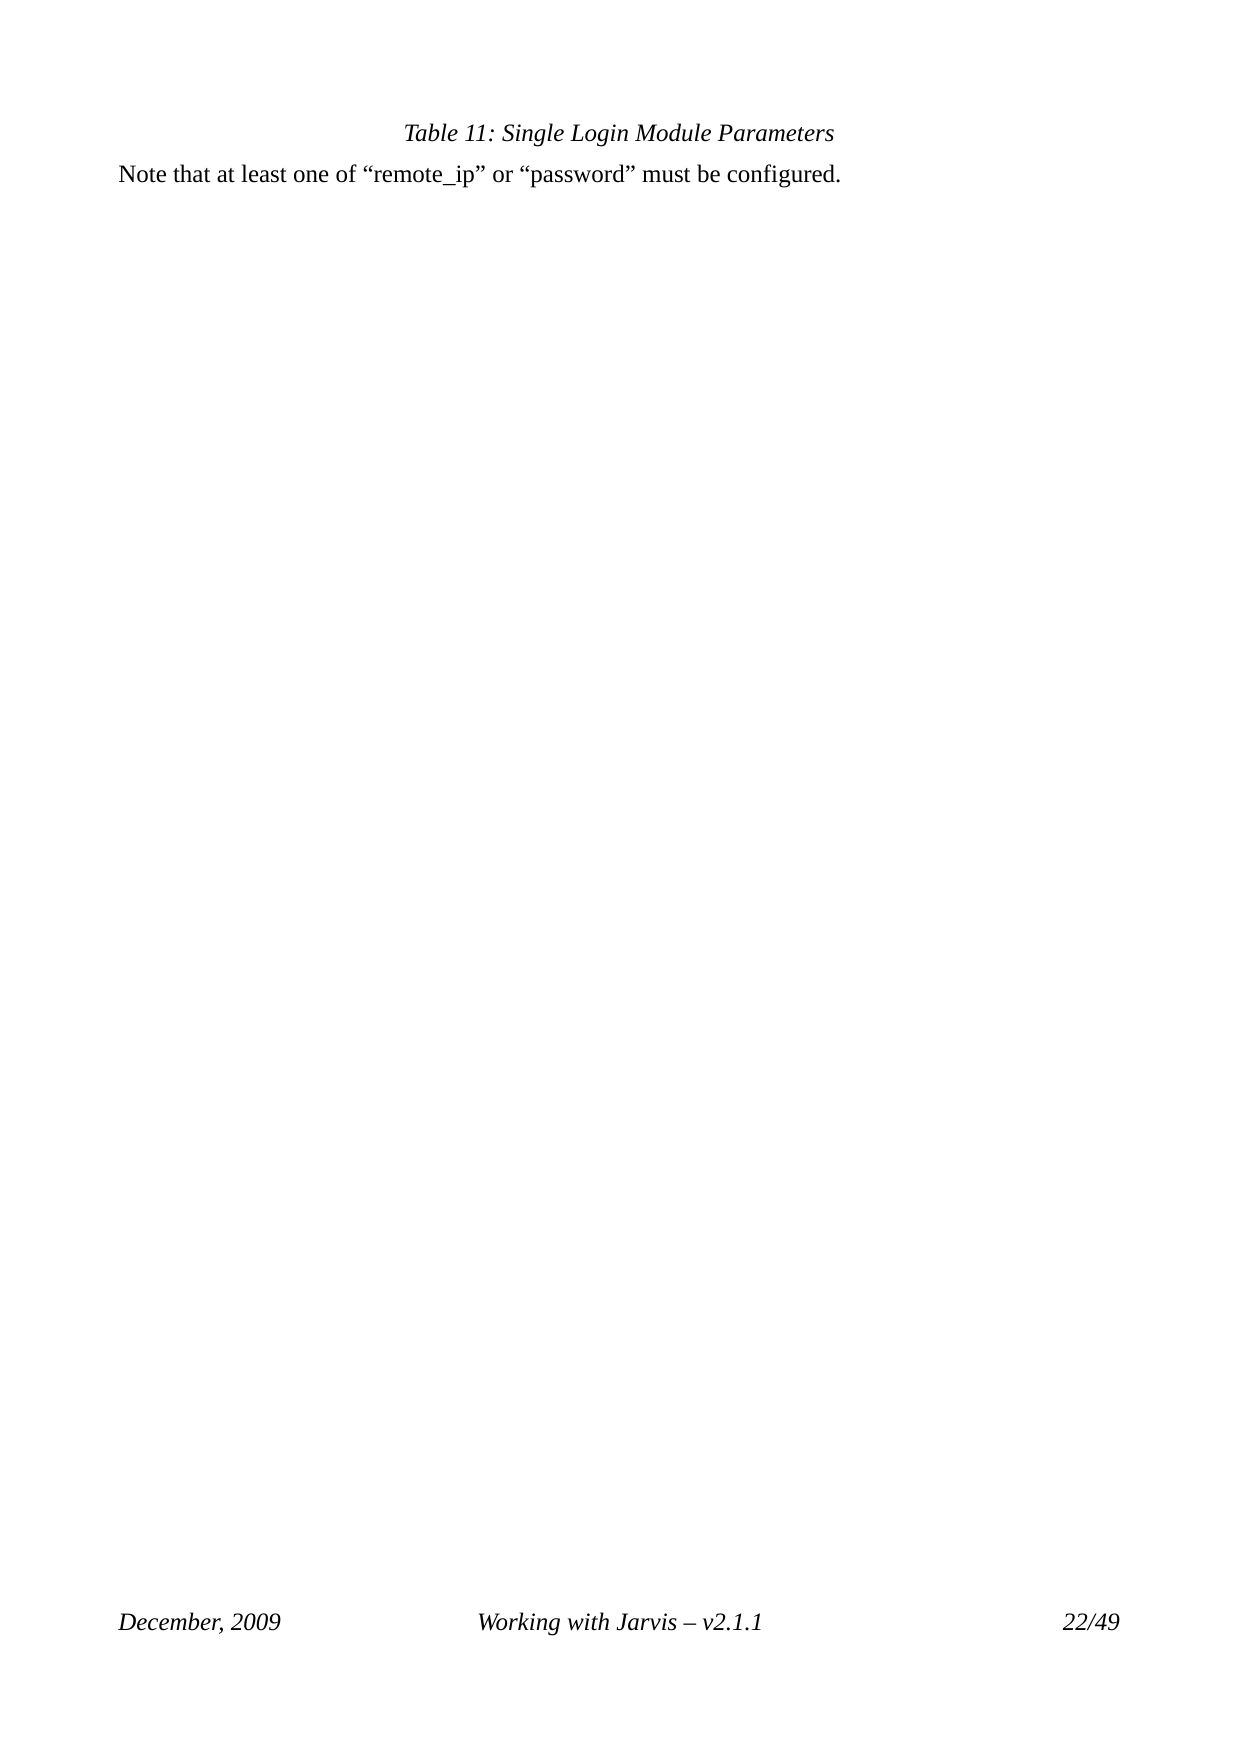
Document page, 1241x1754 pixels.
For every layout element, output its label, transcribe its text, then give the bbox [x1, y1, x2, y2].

text Note that at least one of “remote_ip” or “password” must be configured. [118, 159, 1122, 188]
text Table 11: Single Login Module Parameters [118, 118, 1122, 147]
